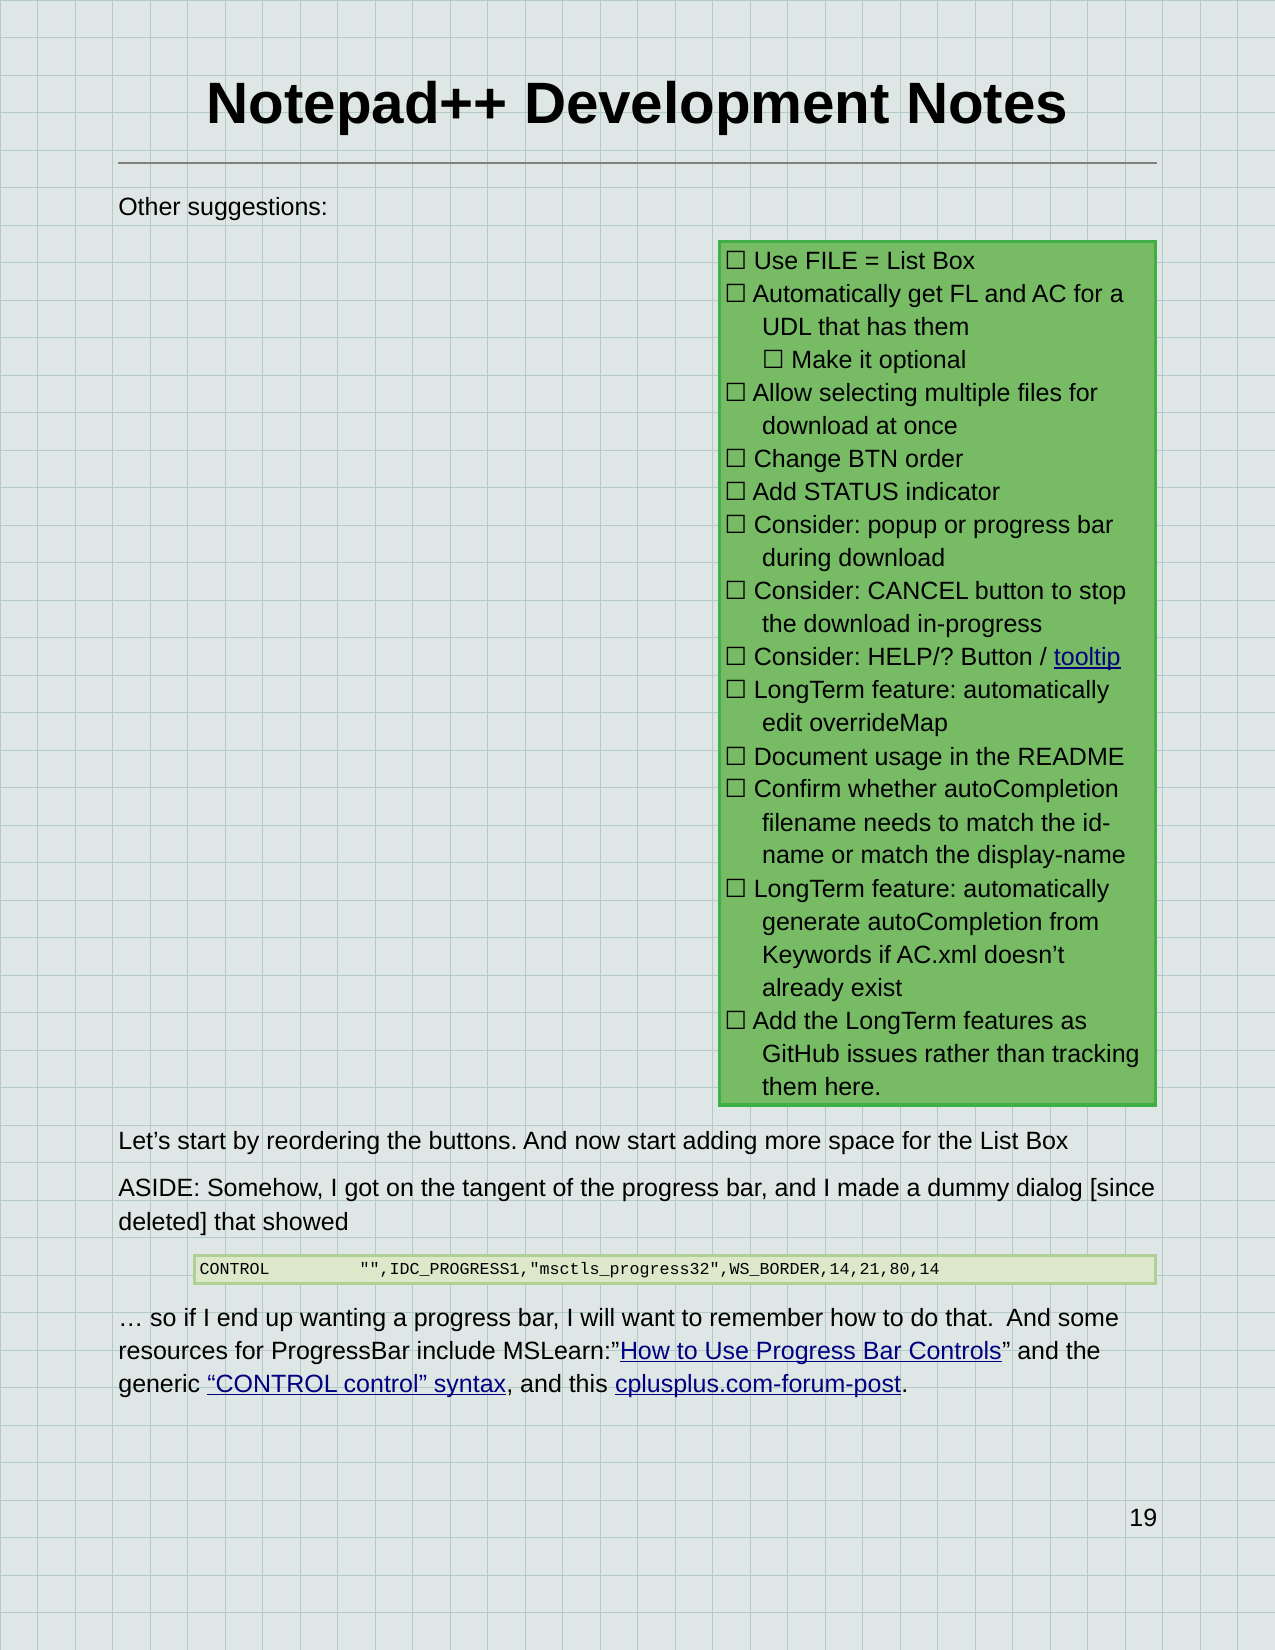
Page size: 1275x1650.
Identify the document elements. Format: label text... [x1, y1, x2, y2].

text ☐ Document usage in the README [721, 735, 1154, 768]
text ASIDE: Somehow, I got on the tangent of the progress bar, and I made a dummy dialog [since deleted] that showed [118, 1173, 1157, 1235]
text ☐ Consider: HELP/? Button / tooltip [721, 636, 1154, 669]
text ☐ Consider: popup or progress bar during download [721, 504, 1154, 570]
text ☐ Use FILE = List Box [721, 243, 1154, 273]
text ☐ Add the LongTerm features as GitHub issues rather than tracking them here. [721, 999, 1154, 1103]
text ☐ LongTerm feature: automatically edit overrideMap [721, 669, 1154, 735]
text ☐ Confirm whether autoCompletion filename needs to match the id-name or match the display-name [721, 768, 1154, 867]
text ☐ Change BTN order [721, 438, 1154, 471]
text ☐ Allow selecting multiple files for download at once [721, 372, 1154, 438]
text Other suggestions: [118, 192, 1157, 221]
text Let’s start by reordering the buttons. And now start adding more space for the List Box [118, 1126, 1157, 1154]
text ☐ LongTerm feature: automatically generate autoCompletion from Keywords if AC.xml doesn’t already exist [721, 867, 1154, 999]
text … so if I end up wanting a progress bar, I will want to remember how to do that. And some resources for ProgressBar include MSLearn:”How to Use Progress Bar Controls” and the generic “CONTROL control” syntax, and this cplusplus.com-forum-post. [118, 1303, 1157, 1398]
text ☐ Automatically get FL and AC for a UDL that has them ☐ Make it optional [721, 273, 1154, 372]
text ☐ Add STATUS indicator [721, 471, 1154, 504]
text CONTROL "",IDC_PROGRESS1,"msctls_progress32",WS_BORDER,14,21,80,14 [196, 1257, 1154, 1282]
text ☐ Consider: CANCEL button to stop the download in-progress [721, 570, 1154, 636]
